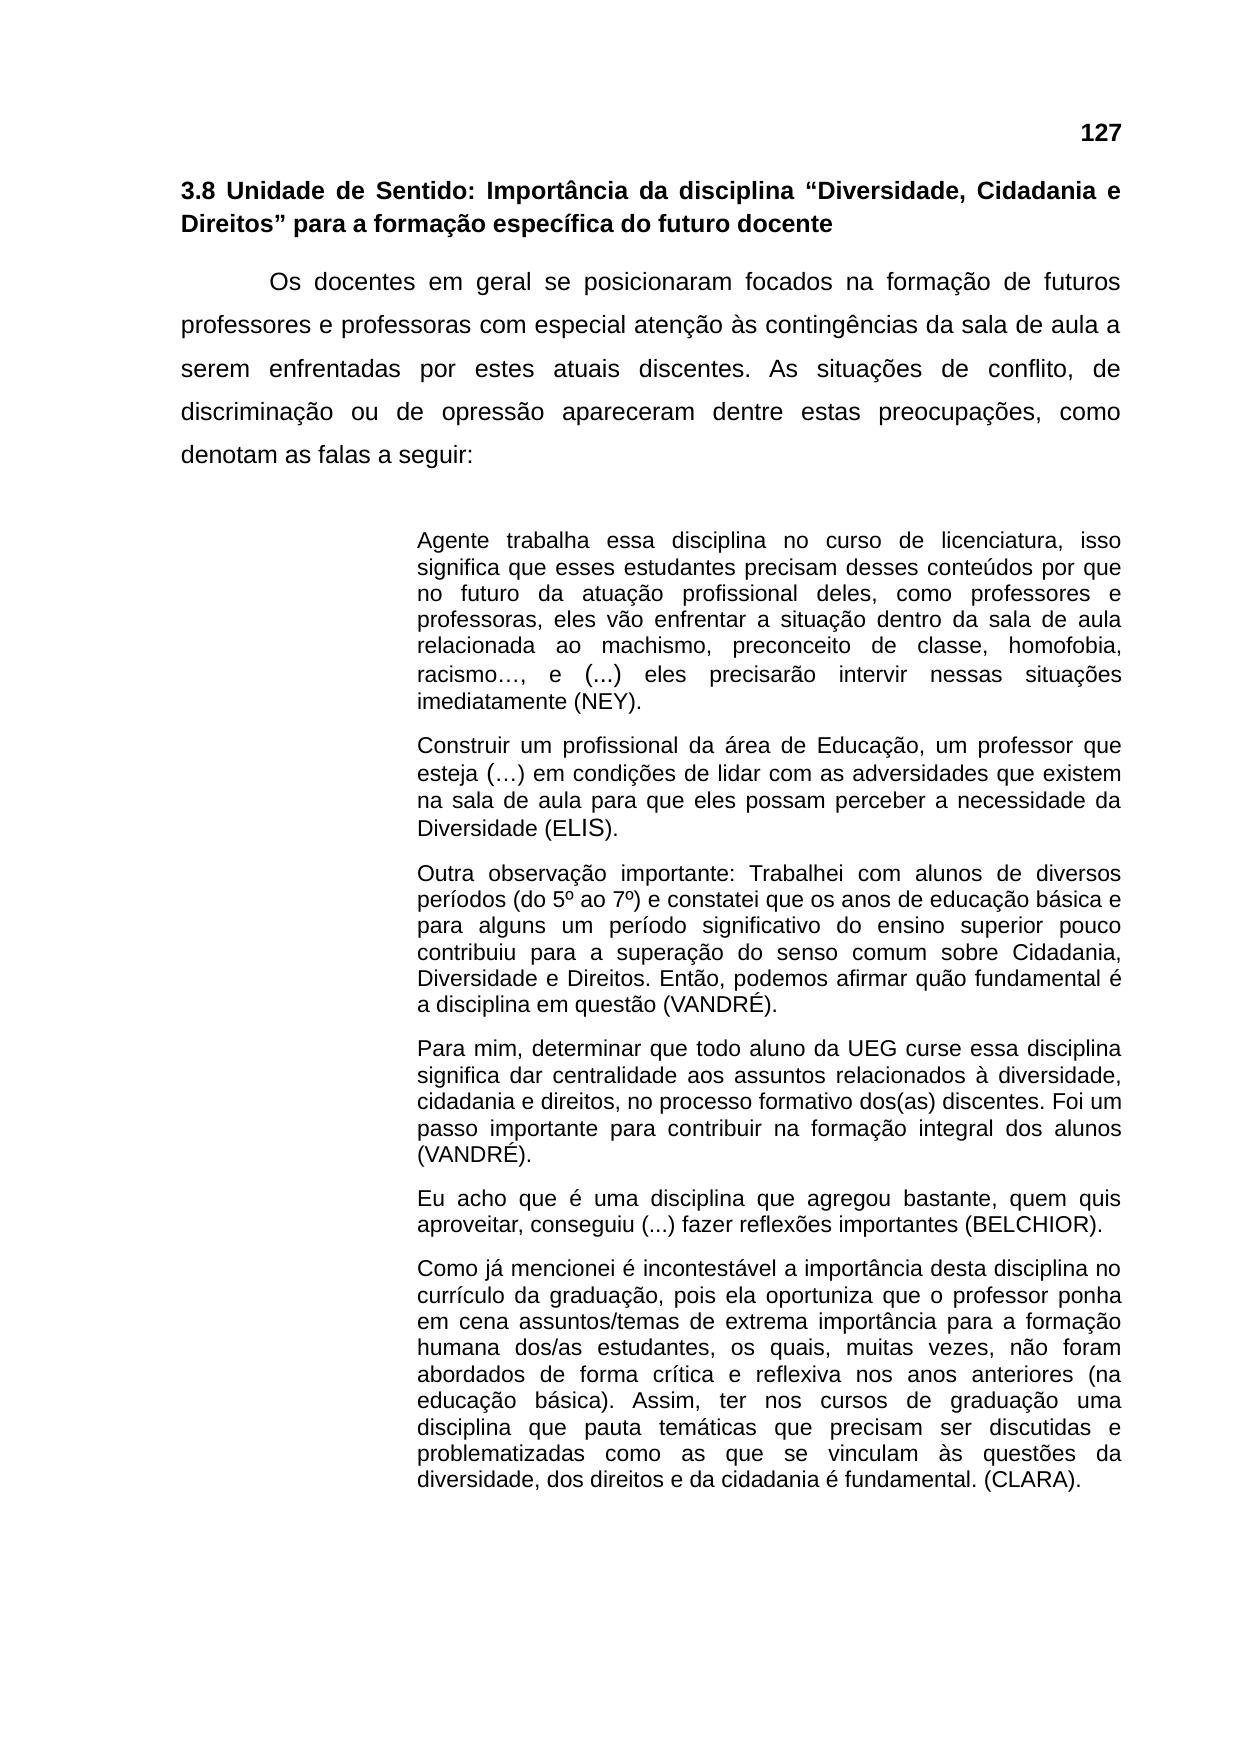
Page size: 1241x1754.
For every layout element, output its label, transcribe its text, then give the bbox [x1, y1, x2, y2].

text Agente trabalha essa disciplina no curso de licenciatura, isso significa que esses estudantes precisam desses conteúdos por que no futuro da atuação profissional deles, como professores e professoras, eles vão enfrentar a situação dentro da sala de aula relacionada ao machismo, preconceito de classe, homofobia, racismo…, e (...) eles precisarão intervir nessas situações imediatamente (NEY). [417, 527, 1122, 714]
text Para mim, determinar que todo aluno da UEG curse essa disciplina significa dar centralidade aos assuntos relacionados à diversidade, cidadania e direitos, no processo formativo dos(as) discentes. Foi um passo importante para contribuir na formação integral dos alunos (VANDRÉ). [417, 1035, 1122, 1167]
text Como já mencionei é incontestável a importância desta disciplina no currículo da graduação, pois ela oportuniza que o professor ponha em cena assuntos/temas de extrema importância para a formação humana dos/as estudantes, os quais, muitas vezes, não foram abordados de forma crítica e reflexiva nos anos anteriores (na educação básica). Assim, ter nos cursos de graduação uma disciplina que pauta temáticas que precisam ser discutidas e problematizadas como as que se vinculam às questões da diversidade, dos direitos e da cidadania é fundamental. (CLARA). [417, 1255, 1122, 1492]
subtitle 3.8 Unidade de Sentido: Importância da disciplina “Diversidade, Cidadania e Direitos” para a formação específica do futuro docente [181, 176, 1122, 238]
text Construir um profissional da área de Educação, um professor que esteja (…) em condições de lidar com as adversidades que existem na sala de aula para que eles possam perceber a necessidade da Diversidade (ELIS). [417, 732, 1122, 842]
text Os docentes em geral se posicionaram focados na formação de futuros professores e professoras com especial atenção às contingências da sala de aula a serem enfrentadas por estes atuais discentes. As situações de conflito, de discriminação ou de opressão apareceram dentre estas preocupações, como denotam as falas a seguir: [181, 267, 1122, 469]
text Eu acho que é uma disciplina que agregou bastante, quem quis aproveitar, conseguiu (...) fazer reflexões importantes (BELCHIOR). [417, 1185, 1122, 1238]
text Outra observação importante: Trabalhei com alunos de diversos períodos (do 5º ao 7º) e constatei que os anos de educação básica e para alguns um período significativo do ensino superior pouco contribuiu para a superação do senso comum sobre Cidadania, Diversidade e Direitos. Então, podemos afirmar quão fundamental é a disciplina em questão (VANDRÉ). [417, 859, 1122, 1018]
